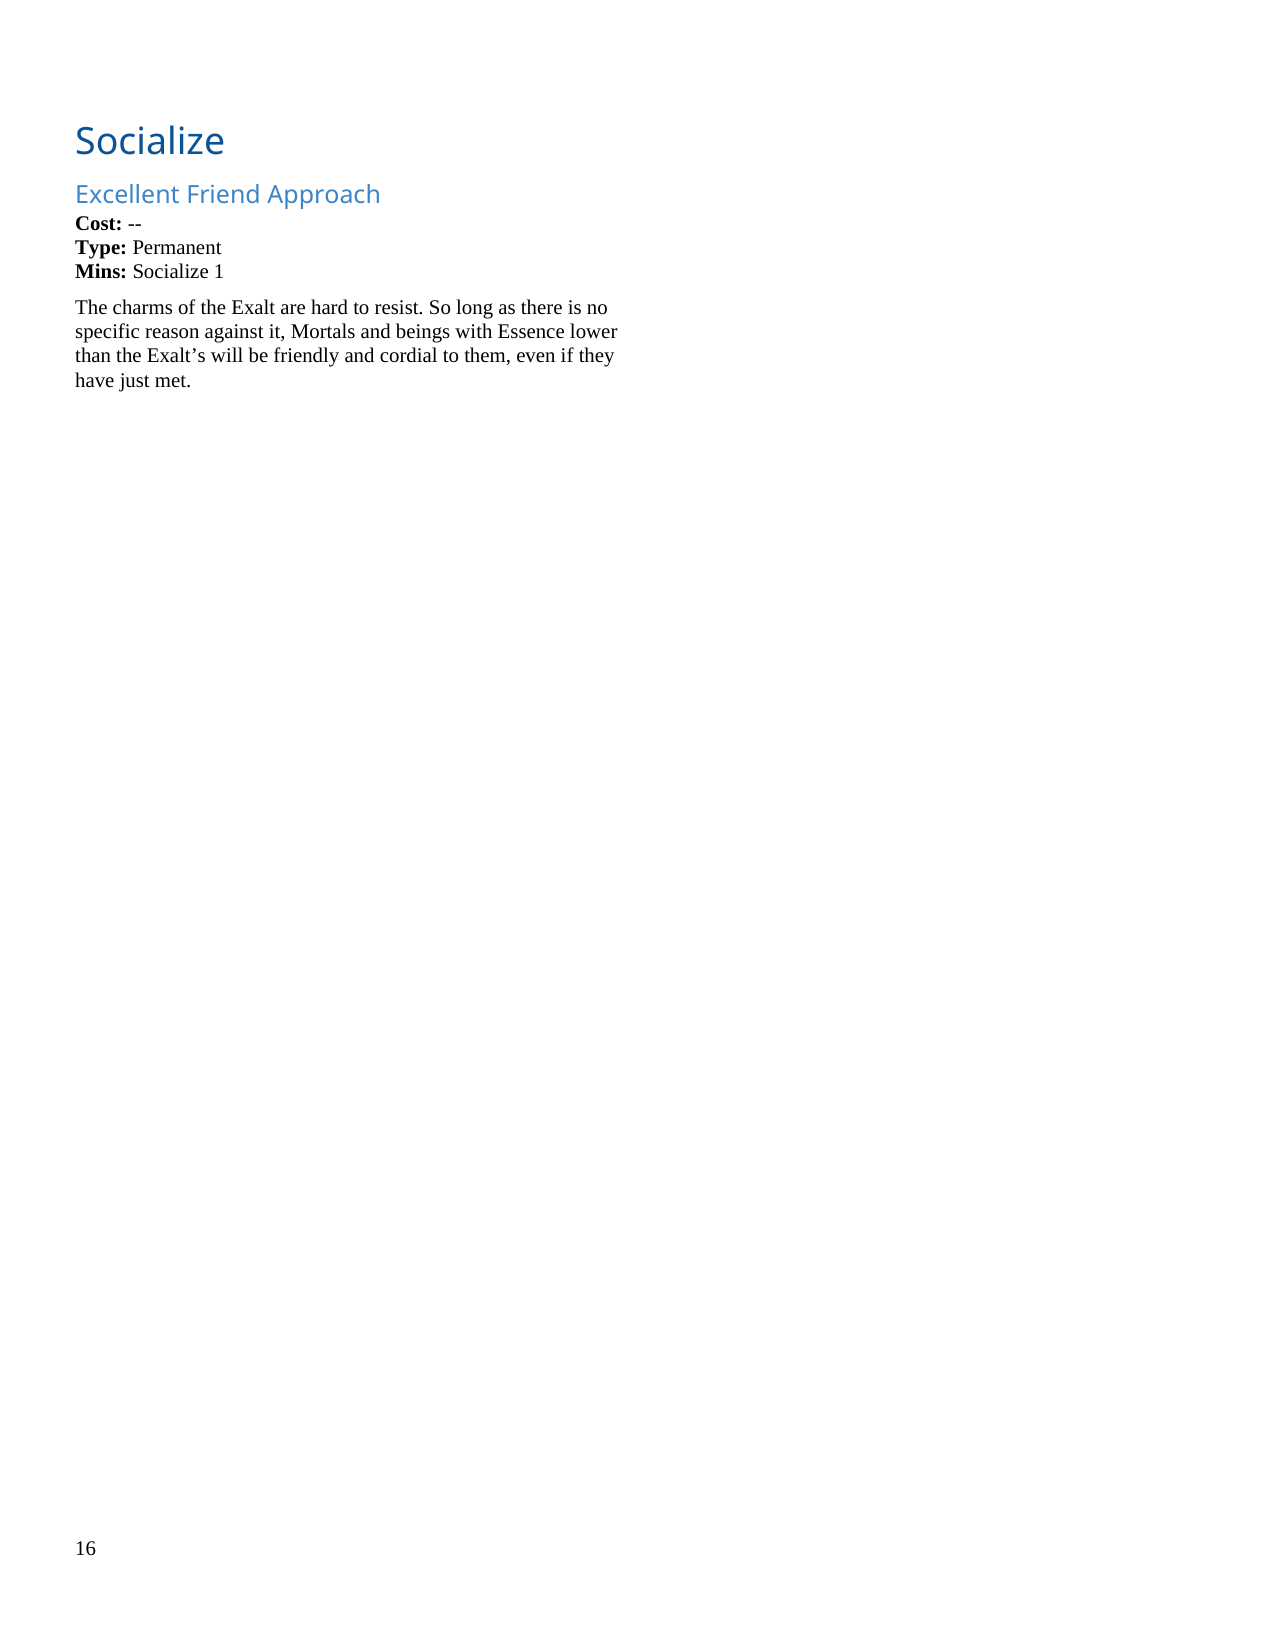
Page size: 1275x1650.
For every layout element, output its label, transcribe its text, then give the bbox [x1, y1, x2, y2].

subtitle Excellent Friend Approach [75, 177, 622, 211]
subtitle Socialize [75, 114, 622, 165]
text The charms of the Exalt are hard to resist. So long as there is no specific reason against it, Mortals and beings with Essence lower than the Exalt’s will be friendly and cordial to them, even if they have just met. [75, 295, 622, 392]
text Cost: -- Type: Permanent Mins: Socialize 1 [75, 211, 622, 283]
